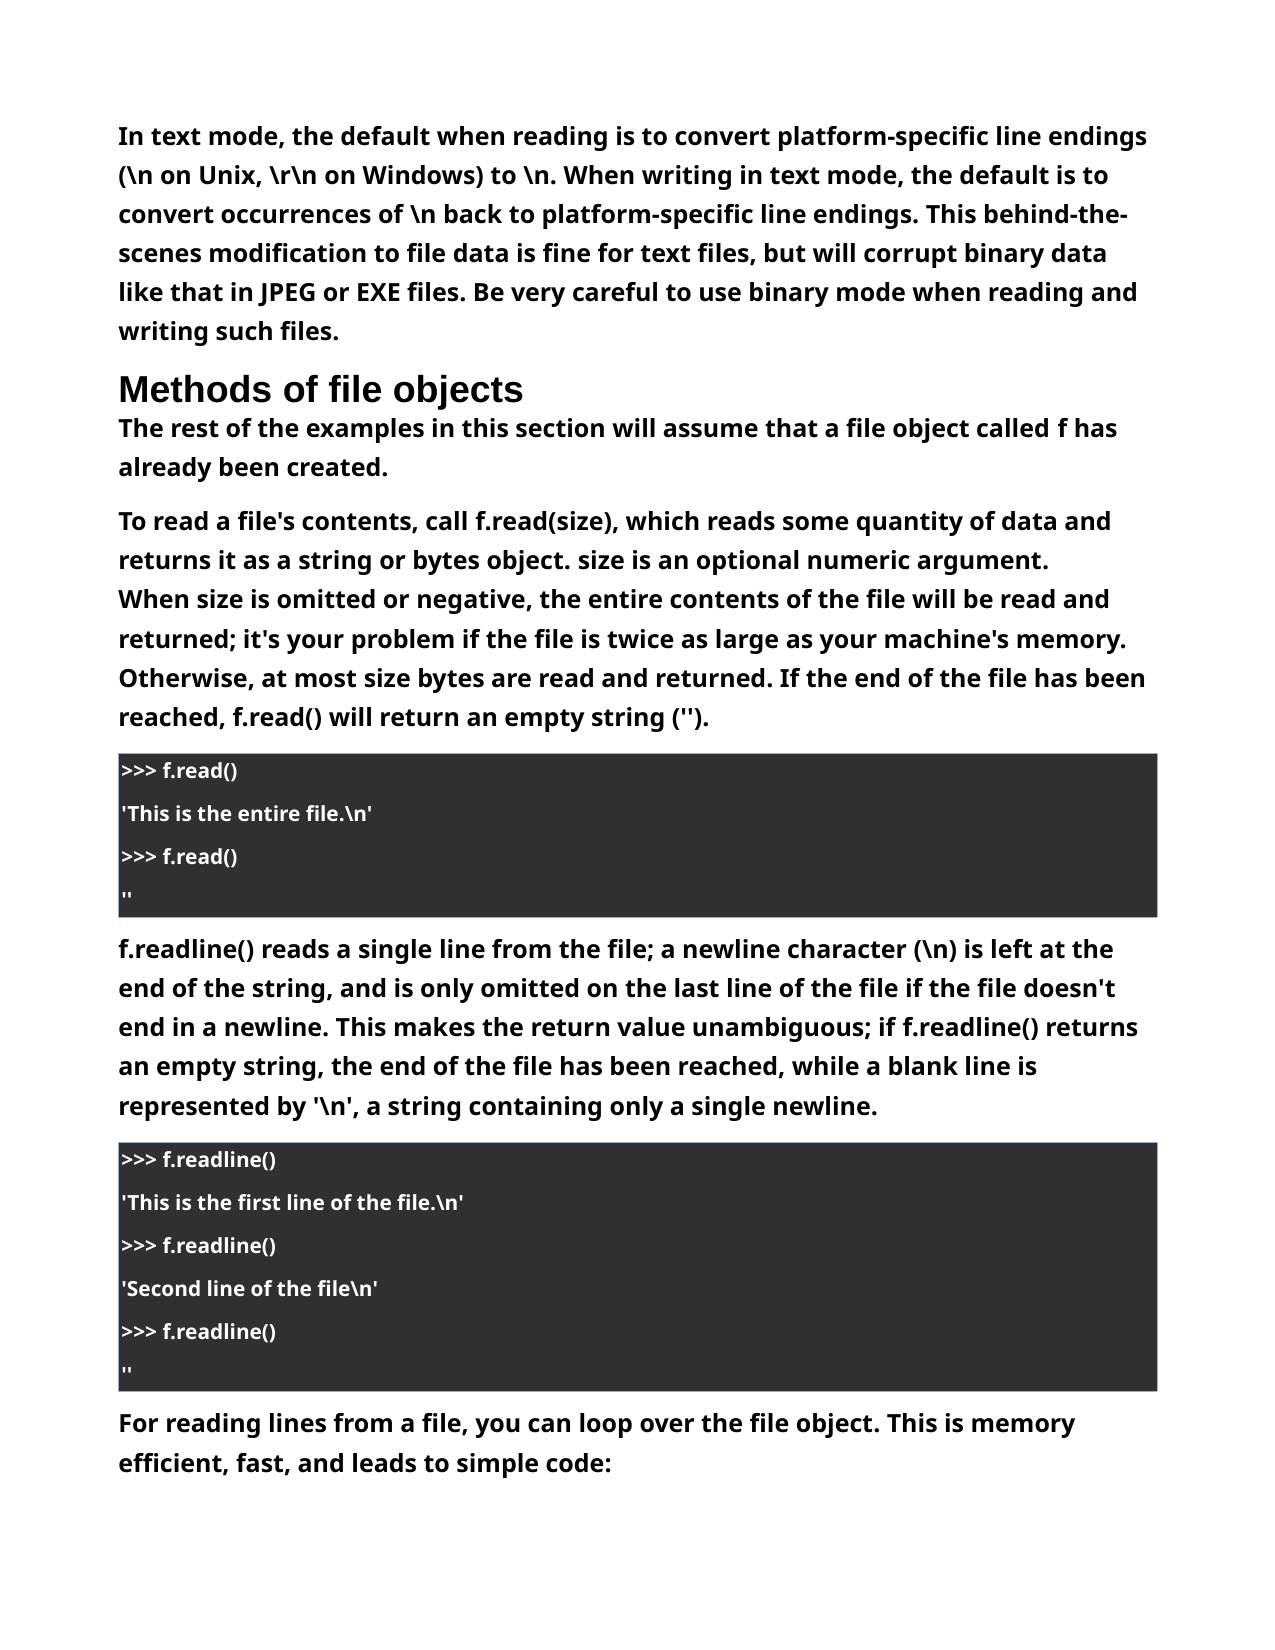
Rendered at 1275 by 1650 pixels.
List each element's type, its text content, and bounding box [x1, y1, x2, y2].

text f.readline() reads a single line from the file; a newline character (\n) is left at the end of the string, and is only omitted on the last line of the file if the file doesn't end in a newline. This makes the return value unambiguous; if f.readline() returns an empty string, the end of the file has been reached, while a blank line is represented by '\n', a string containing only a single newline. [118, 931, 1157, 1122]
text 'This is the entire file.\n' [119, 796, 1157, 828]
text In text mode, the default when reading is to convert platform-specific line endings (\n on Unix, \r\n on Windows) to \n. When writing in text mode, the default is to convert occurrences of \n back to platform-specific line endings. This behind-the-scenes modification to file data is fine for text files, but will corrupt binary data like that in JPEG or EXE files. Be very careful to use binary mode when reading and writing such files. [118, 118, 1157, 348]
text >>> f.readline() [119, 1143, 1157, 1173]
subtitle Methods of file objects [118, 368, 1157, 411]
text '' [119, 1357, 1157, 1391]
text 'This is the first line of the file.\n' [119, 1185, 1157, 1216]
text '' [119, 882, 1157, 917]
text >>> f.read() [119, 839, 1157, 871]
text >>> f.read() [119, 754, 1157, 785]
text The rest of the examples in this section will assume that a file object called f has already been created. [118, 411, 1157, 484]
text >>> f.readline() [119, 1314, 1157, 1345]
text 'Second line of the file\n' [119, 1271, 1157, 1302]
text For reading lines from a file, you can loop over the file object. This is memory efficient, fast, and leads to simple code: [118, 1406, 1157, 1479]
text To read a file's contents, call f.read(size), which reads some quantity of data and returns it as a string or bytes object. size is an optional numeric argument. When size is omitted or negative, the entire contents of the file will be read and returned; it's your problem if the file is twice as large as your machine's memory. Otherwise, at most size bytes are read and returned. If the end of the file has been reached, f.read() will return an empty string (''). [118, 504, 1157, 734]
text >>> f.readline() [119, 1228, 1157, 1259]
